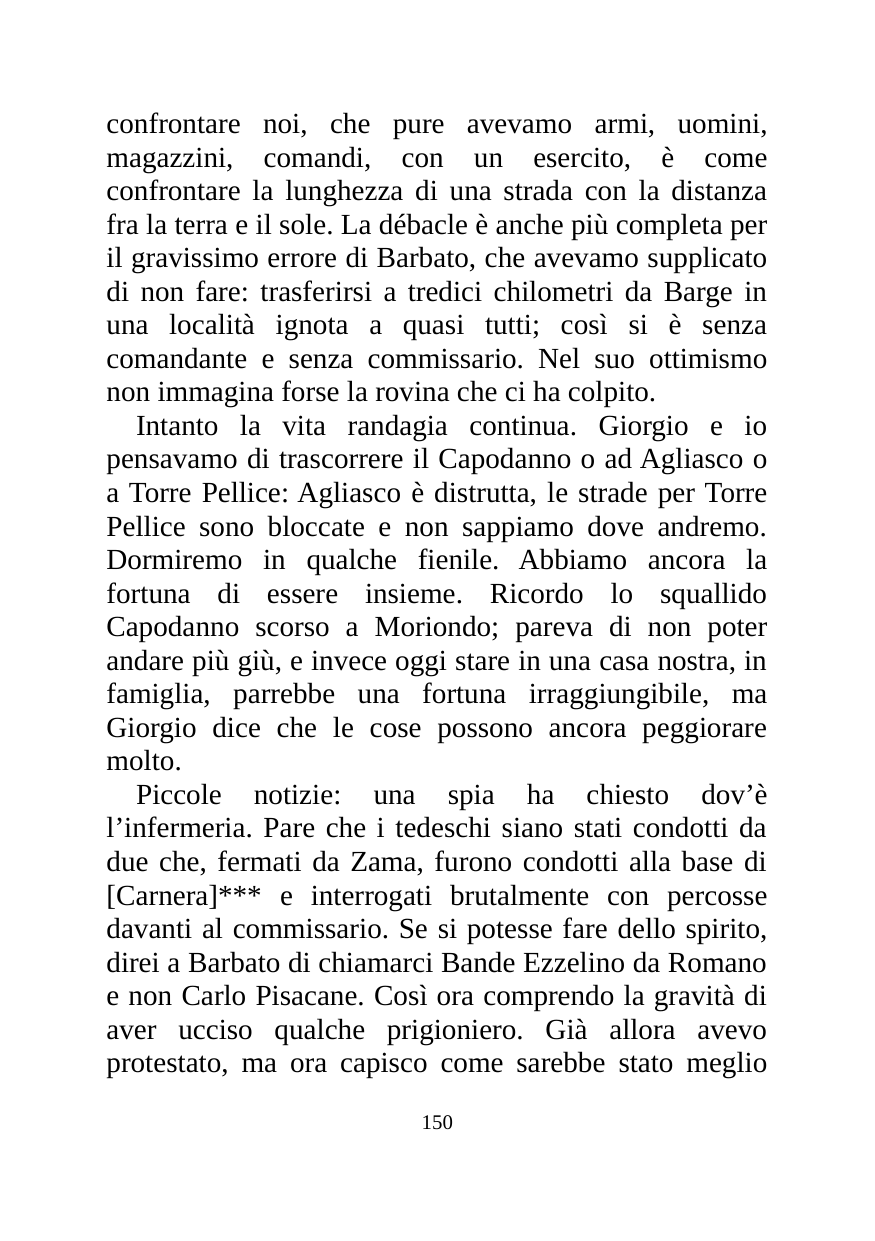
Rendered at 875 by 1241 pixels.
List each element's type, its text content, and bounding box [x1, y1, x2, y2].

text confrontare noi, che pure avevamo armi, uomini, magazzini, comandi, con un esercito, è come confrontare la lunghezza di una strada con la distanza fra la terra e il sole. La débacle è anche più completa per il gravissimo errore di Barbato, che avevamo supplicato di non fare: trasferirsi a tredici chilometri da Barge in una località ignota a quasi tutti; così si è senza comandante e senza commissario. Nel suo ottimismo non immagina forse la rovina che ci ha colpito. [106, 106, 768, 408]
text Piccole notizie: una spia ha chiesto dov’è l’infermeria. Pare che i tedeschi siano stati condotti da due che, fermati da Zama, furono condotti alla base di [Carnera]*** e interrogati brutalmente con percosse davanti al commissario. Se si potesse fare dello spirito, direi a Barbato di chiamarci Bande Ezzelino da Romano e non Carlo Pisacane. Così ora comprendo la gravità di aver ucciso qualche prigioniero. Già allora avevo protestato, ma ora capisco come sarebbe stato meglio [106, 777, 768, 1079]
text Intanto la vita randagia continua. Giorgio e io pensavamo di trascorrere il Capodanno o ad Agliasco o a Torre Pellice: Agliasco è distrutta, le strade per Torre Pellice sono bloccate e non sappiamo dove andremo. Dormiremo in qualche fienile. Abbiamo ancora la fortuna di essere insieme. Ricordo lo squallido Capodanno scorso a Moriondo; pareva di non poter andare più giù, e invece oggi stare in una casa nostra, in famiglia, parrebbe una fortuna irraggiungibile, ma Giorgio dice che le cose possono ancora peggiorare molto. [106, 408, 768, 777]
